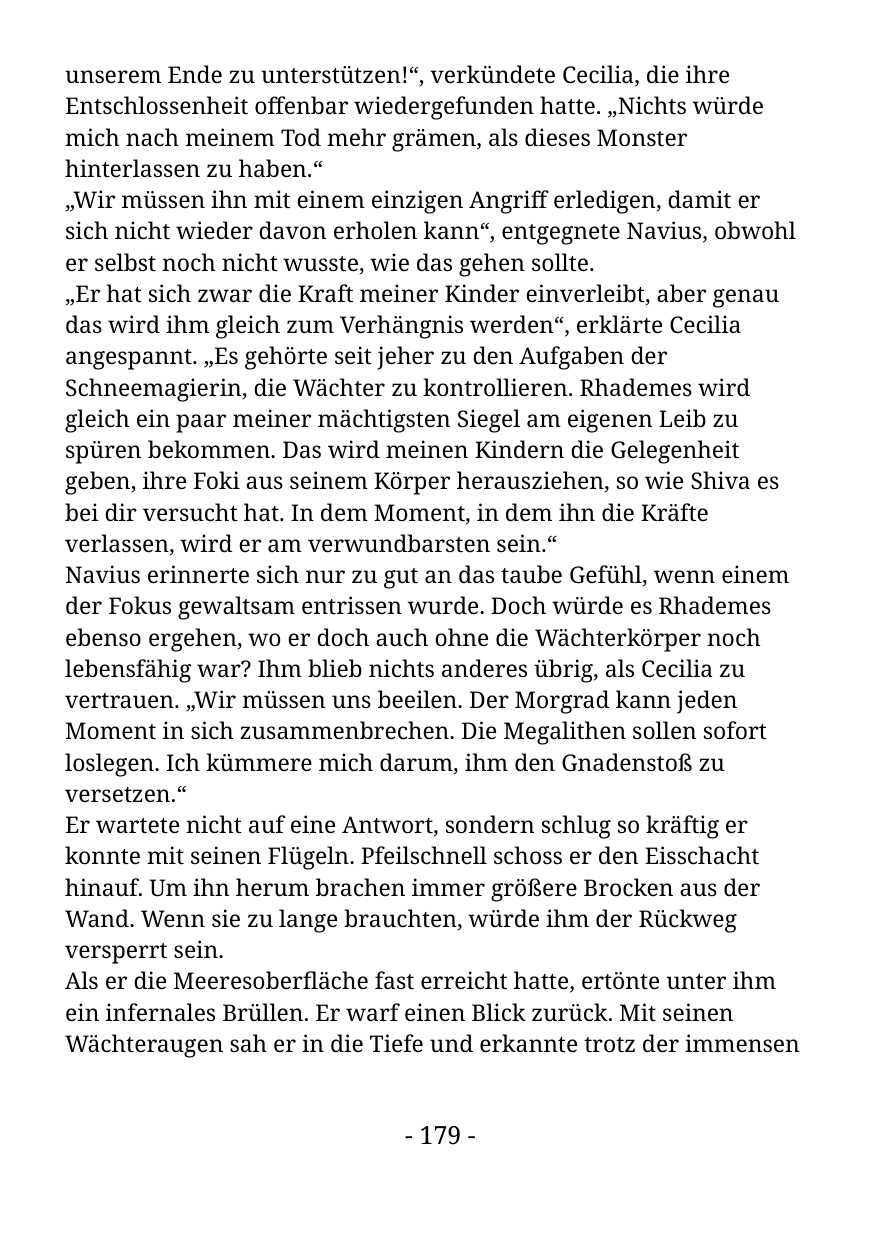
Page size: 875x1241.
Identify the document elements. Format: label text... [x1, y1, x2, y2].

text unserem Ende zu unterstützen!“, verkündete Cecilia, die ihre Entschlossenheit offenbar wiedergefunden hatte. „Nichts würde mich nach meinem Tod mehr grämen, als dieses Monster hinterlassen zu haben.“ „Wir müssen ihn mit einem einzigen Angriff erledigen, damit er sich nicht wieder davon erholen kann“, entgegnete Navius, obwohl er selbst noch nicht wusste, wie das gehen sollte. „Er hat sich zwar die Kraft meiner Kinder einverleibt, aber genau das wird ihm gleich zum Verhängnis werden“, erklärte Cecilia angespannt. „Es gehörte seit jeher zu den Aufgaben der Schneemagierin, die Wächter zu kontrollieren. Rhademes wird gleich ein paar meiner mächtigsten Siegel am eigenen Leib zu spüren bekommen. Das wird meinen Kindern die Gelegenheit geben, ihre Foki aus seinem Körper herausziehen, so wie Shiva es bei dir versucht hat. In dem Moment, in dem ihn die Kräfte verlassen, wird er am verwundbarsten sein.“ Navius erinnerte sich nur zu gut an das taube Gefühl, wenn einem der Fokus gewaltsam entrissen wurde. Doch würde es Rhademes ebenso ergehen, wo er doch auch ohne die Wächterkörper noch lebensfähig war? Ihm blieb nichts anderes übrig, als Cecilia zu vertrauen. „Wir müssen uns beeilen. Der Morgrad kann jeden Moment in sich zusammenbrechen. Die Megalithen sollen sofort loslegen. Ich kümmere mich darum, ihm den Gnadenstoß zu versetzen.“ Er wartete nicht auf eine Antwort, sondern schlug so kräftig er konnte mit seinen Flügeln. Pfeilschnell schoss er den Eisschacht hinauf. Um ihn herum brachen immer größere Brocken aus der Wand. Wenn sie zu lange brauchten, würde ihm der Rückweg versperrt sein. Als er die Meeresoberfläche fast erreicht hatte, ertönte unter ihm ein infernales Brüllen. Er warf einen Blick zurück. Mit seinen Wächteraugen sah er in die Tiefe und erkannte trotz der immensen [65, 59, 809, 1059]
